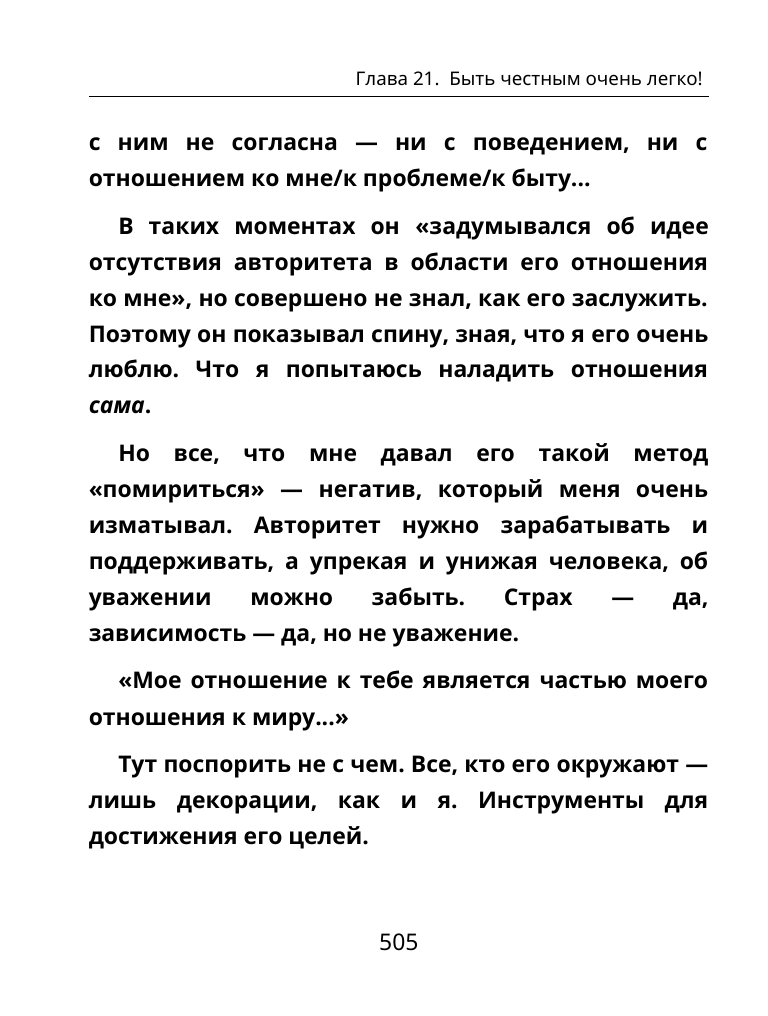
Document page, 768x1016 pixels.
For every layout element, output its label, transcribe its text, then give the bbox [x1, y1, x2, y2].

text Тут поспорить не с чем. Все, кто его окружают — лишь декорации, как и я. Инструменты для достижения его целей. [88, 748, 709, 851]
text В таких моментах он «задумывался об идее отсутствия авторитета в области его отношения ко мне», но совершено не знал, как его заслужить. Поэтому он показывал спину, зная, что я его очень люблю. Что я попытаюсь наладить отношения сама. [88, 210, 709, 421]
text Но все, что мне давал его такой метод «помириться» — негатив, который меня очень изматывал. Авторитет нужно зарабатывать и поддерживать, а упрекая и унижая человека, об уважении можно забыть. Страх — да, зависимость — да, но не уважение. [88, 437, 709, 648]
text с ним не согласна — ни с поведением, ни с отношением ко мне/к проблеме/к быту... [88, 126, 709, 193]
text «Мое отношение к тебе является частью моего отношения к миру...» [88, 664, 709, 732]
